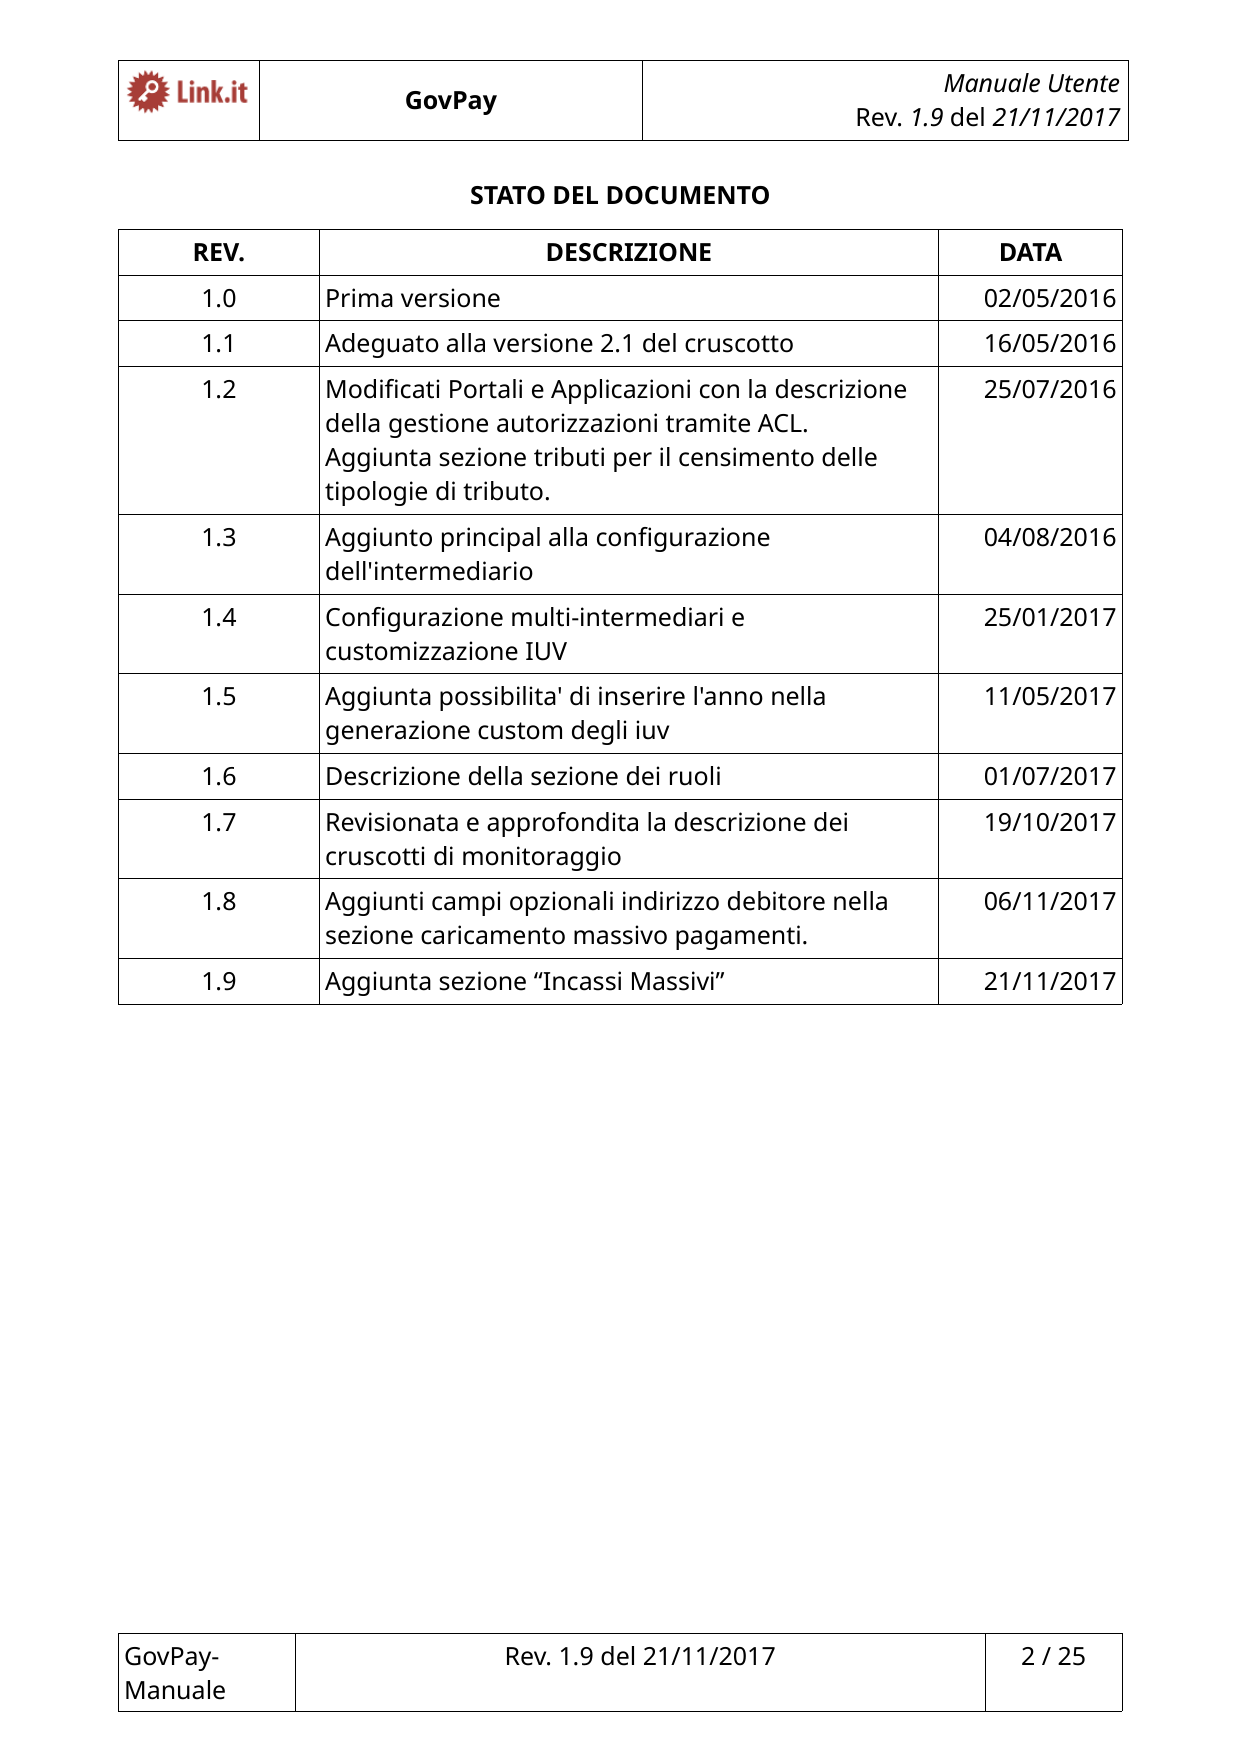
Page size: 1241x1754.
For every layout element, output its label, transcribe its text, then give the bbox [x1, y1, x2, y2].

table_cell 06/11/2017 [939, 879, 1122, 958]
table_cell Adeguato alla versione 2.1 del cruscotto [320, 321, 938, 366]
table_cell 1.9 [119, 959, 319, 1003]
table_cell Configurazione multi-intermediari e customizzazione IUV [320, 595, 938, 673]
table_cell Aggiunto principal alla configurazione dell'intermediario [320, 515, 938, 593]
table_cell 1.3 [119, 515, 319, 593]
table_cell 1.5 [119, 674, 319, 753]
table_cell 16/05/2016 [939, 321, 1122, 366]
picture [123, 65, 254, 119]
table_cell 1.7 [119, 800, 319, 878]
table_cell 21/11/2017 [939, 959, 1122, 1003]
table_cell 01/07/2017 [939, 754, 1122, 798]
table_cell 04/08/2016 [939, 515, 1122, 593]
table_cell 1.0 [119, 276, 319, 320]
table_cell 1.4 [119, 595, 319, 673]
text STATO DEL DOCUMENTO [118, 178, 1122, 212]
table_cell 1.8 [119, 879, 319, 958]
table_cell Modificati Portali e Applicazioni con la descrizione della gestione autorizzazioni tramite ACL. Aggiunta sezione tributi per il censimento delle tipologie di tributo. [320, 367, 938, 514]
table_cell Revisionata e approfondita la descrizione dei cruscotti di monitoraggio [320, 800, 938, 878]
table_cell Aggiunta possibilita' di inserire l'anno nella generazione custom degli iuv [320, 674, 938, 753]
table_cell 1.6 [119, 754, 319, 798]
table_cell Aggiunti campi opzionali indirizzo debitore nella sezione caricamento massivo pagamenti. [320, 879, 938, 958]
table_cell Prima versione [320, 276, 938, 320]
table_header DESCRIZIONE [320, 230, 938, 275]
table_cell Descrizione della sezione dei ruoli [320, 754, 938, 798]
table_cell 25/01/2017 [939, 595, 1122, 673]
table_cell 1.2 [119, 367, 319, 514]
table_cell Aggiunta sezione “Incassi Massivi” [320, 959, 938, 1003]
table_cell 1.1 [119, 321, 319, 366]
table_header REV. [119, 230, 319, 275]
table_cell 11/05/2017 [939, 674, 1122, 753]
table_header DATA [939, 230, 1122, 275]
table_cell 02/05/2016 [939, 276, 1122, 320]
table_cell 19/10/2017 [939, 800, 1122, 878]
table_cell 25/07/2016 [939, 367, 1122, 514]
